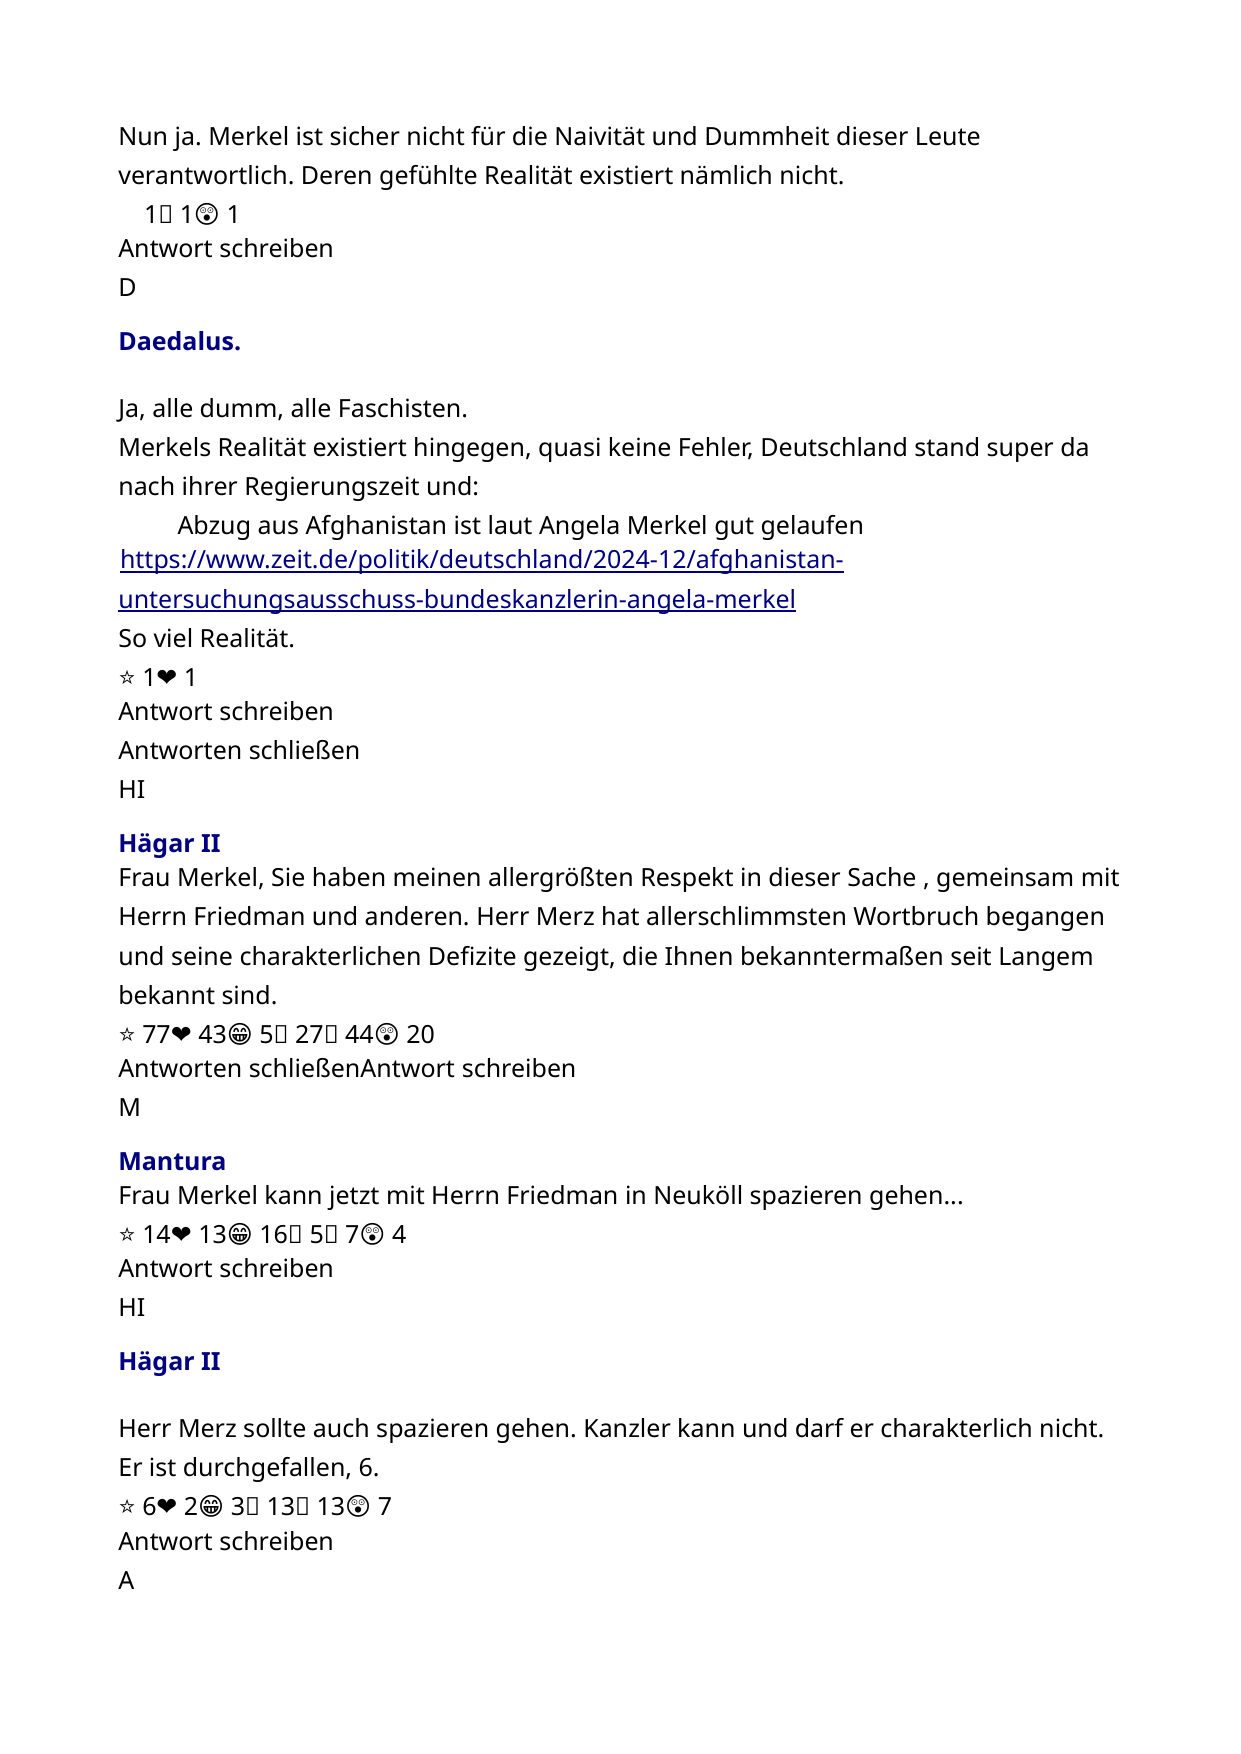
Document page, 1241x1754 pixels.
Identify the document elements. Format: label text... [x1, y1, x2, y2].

text Merkels Realität existiert hingegen, quasi keine Fehler, Deutschland stand super da nach ihrer Regierungszeit und: [118, 430, 1122, 503]
text ⭐️ 14❤️ 13😁 16🙁 5🤨 7😲 4 [118, 1217, 1122, 1251]
text Nun ja. Merkel ist sicher nicht für die Naivität und Dummheit dieser Leute verantwortlich. Deren gefühlte Realität existiert nämlich nicht. [118, 118, 1122, 191]
text Antwort schreiben [118, 694, 1122, 728]
text Antwort schreiben [118, 1251, 1122, 1285]
text So viel Realität. [118, 620, 1122, 654]
text 🙁 1🤨 1😲 1 [118, 196, 1122, 231]
text A [118, 1562, 1122, 1596]
text Frau Merkel kann jetzt mit Herrn Friedman in Neuköll spazieren gehen... [118, 1177, 1122, 1212]
text Antworten schließenAntwort schreiben [118, 1051, 1122, 1084]
text D [118, 270, 1122, 304]
text HI [118, 1290, 1122, 1324]
text Antworten schließen [118, 733, 1122, 767]
text Ja, alle dumm, alle Faschisten. [118, 391, 1122, 424]
text HI [118, 772, 1122, 806]
subtitle Hägar II [118, 1344, 1122, 1378]
subtitle Mantura [118, 1143, 1122, 1177]
text Abzug aus Afghanistan ist laut Angela Merkel gut gelaufen [177, 508, 1063, 542]
text ⭐️ 77❤️ 43😁 5🙁 27🤨 44😲 20 [118, 1016, 1122, 1051]
text Herr Merz sollte auch spazieren gehen. Kanzler kann und darf er charakterlich nicht. Er ist durchgefallen, 6. [118, 1411, 1122, 1484]
text https://www.zeit.de/politik/deutschland/2024-12/afghanistan-untersuchungsausschuss-bundeskanzlerin-angela-merkel [118, 542, 1122, 615]
subtitle Hägar II [118, 826, 1122, 860]
text M [118, 1090, 1122, 1124]
text ⭐️ 6❤️ 2😁 3🙁 13🤨 13😲 7 [118, 1489, 1122, 1523]
text ⭐️ 1❤️ 1 [118, 659, 1122, 694]
text Antwort schreiben [118, 1523, 1122, 1557]
text Antwort schreiben [118, 231, 1122, 264]
text Frau Merkel, Sie haben meinen allergrößten Respekt in dieser Sache , gemeinsam mit Herrn Friedman und anderen. Herr Merz hat allerschlimmsten Wortbruch begangen und seine charakterlichen Defizite gezeigt, die Ihnen bekanntermaßen seit Langem bekannt sind. [118, 860, 1122, 1011]
subtitle Daedalus. [118, 323, 1122, 357]
